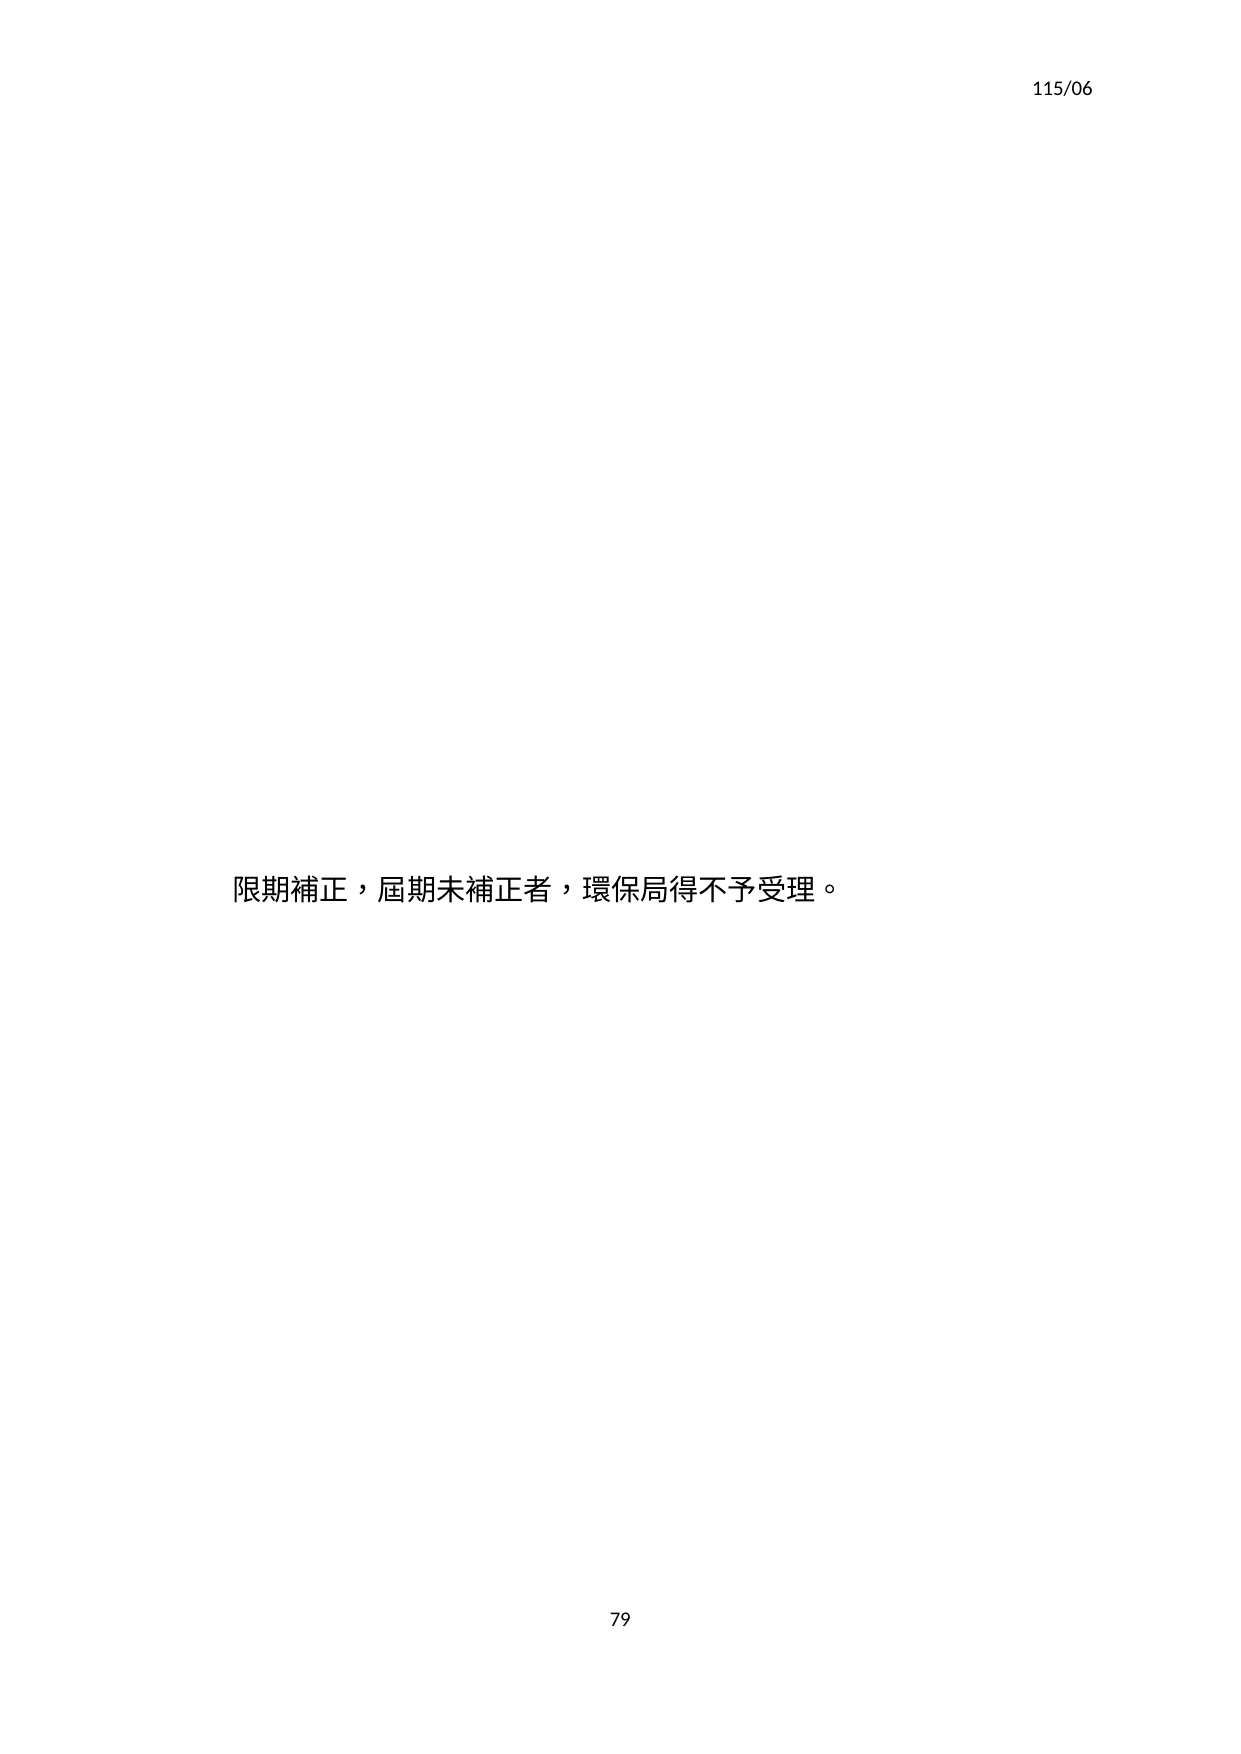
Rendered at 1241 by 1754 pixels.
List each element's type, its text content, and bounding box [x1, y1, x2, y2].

list 限期補正，屆期未補正者，環保局得不予受理。 [232, 846, 1092, 908]
